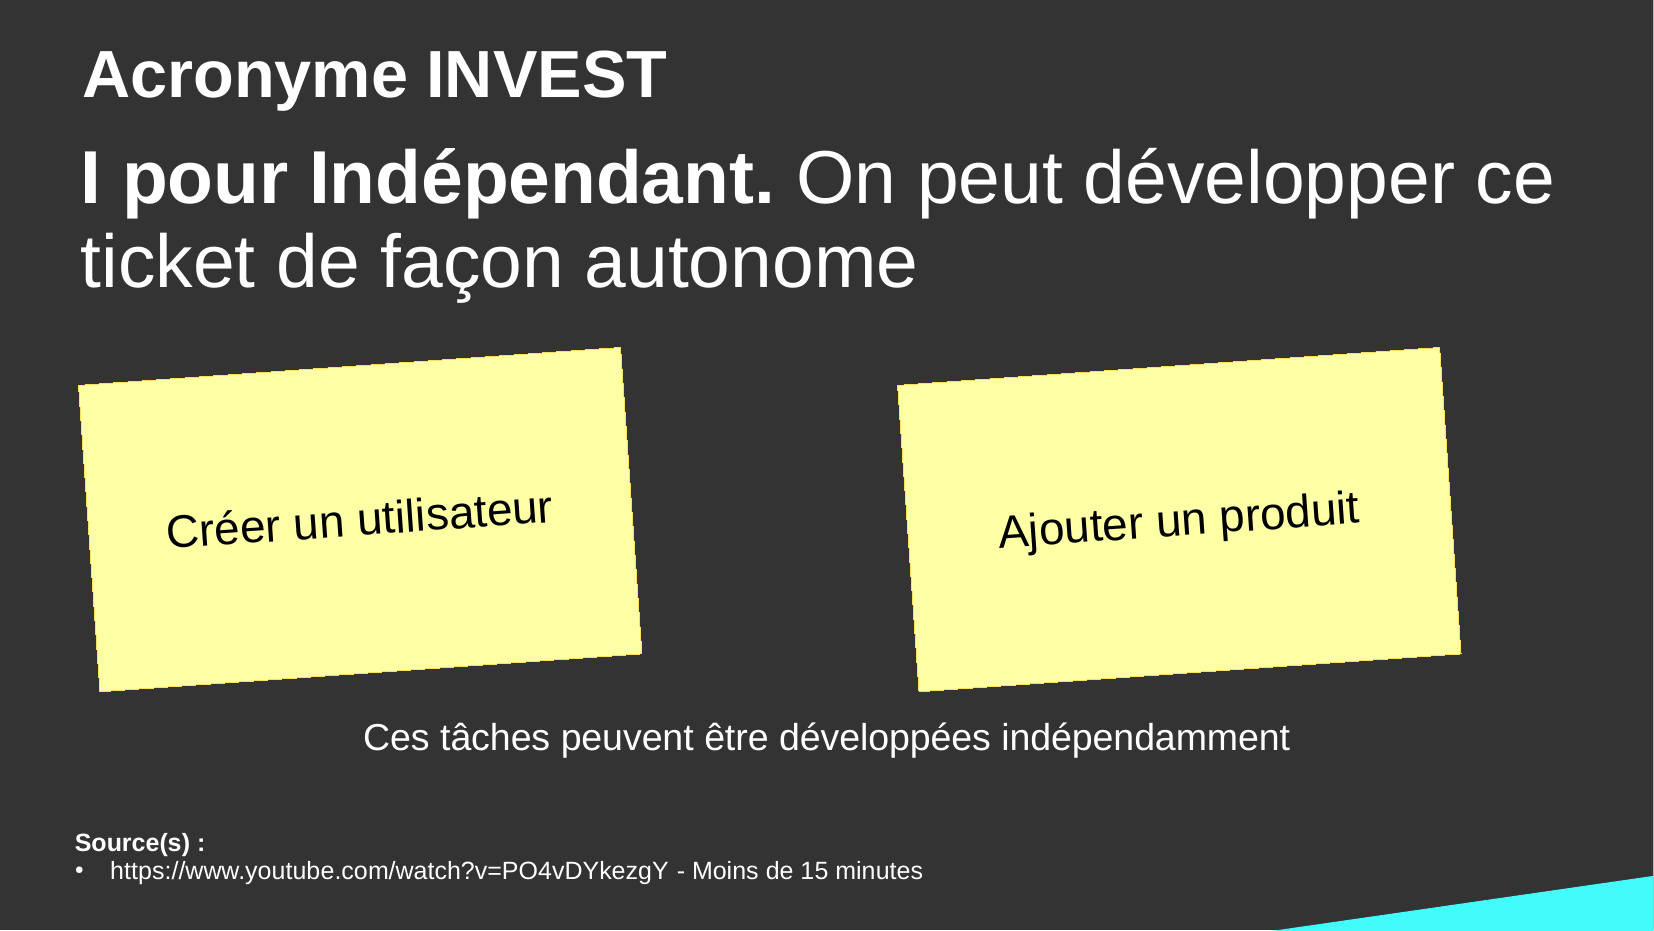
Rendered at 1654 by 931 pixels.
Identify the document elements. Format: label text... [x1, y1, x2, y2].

list I pour Indépendant. On peut développer ce ticket de façon autonome [80, 135, 1620, 343]
text_box [1271, 875, 1654, 931]
text_box Source(s) : https://www.youtube.com/watch?v=PO4vDYkezgY - Moins de 15 minutes [60, 821, 1546, 921]
text_box Ajouter un produit [897, 347, 1462, 692]
text_box Créer un utilisateur [78, 347, 642, 692]
text_box Ces tâches peuvent être développées indépendamment [336, 708, 1317, 768]
title Acronyme INVEST [82, 37, 1571, 122]
